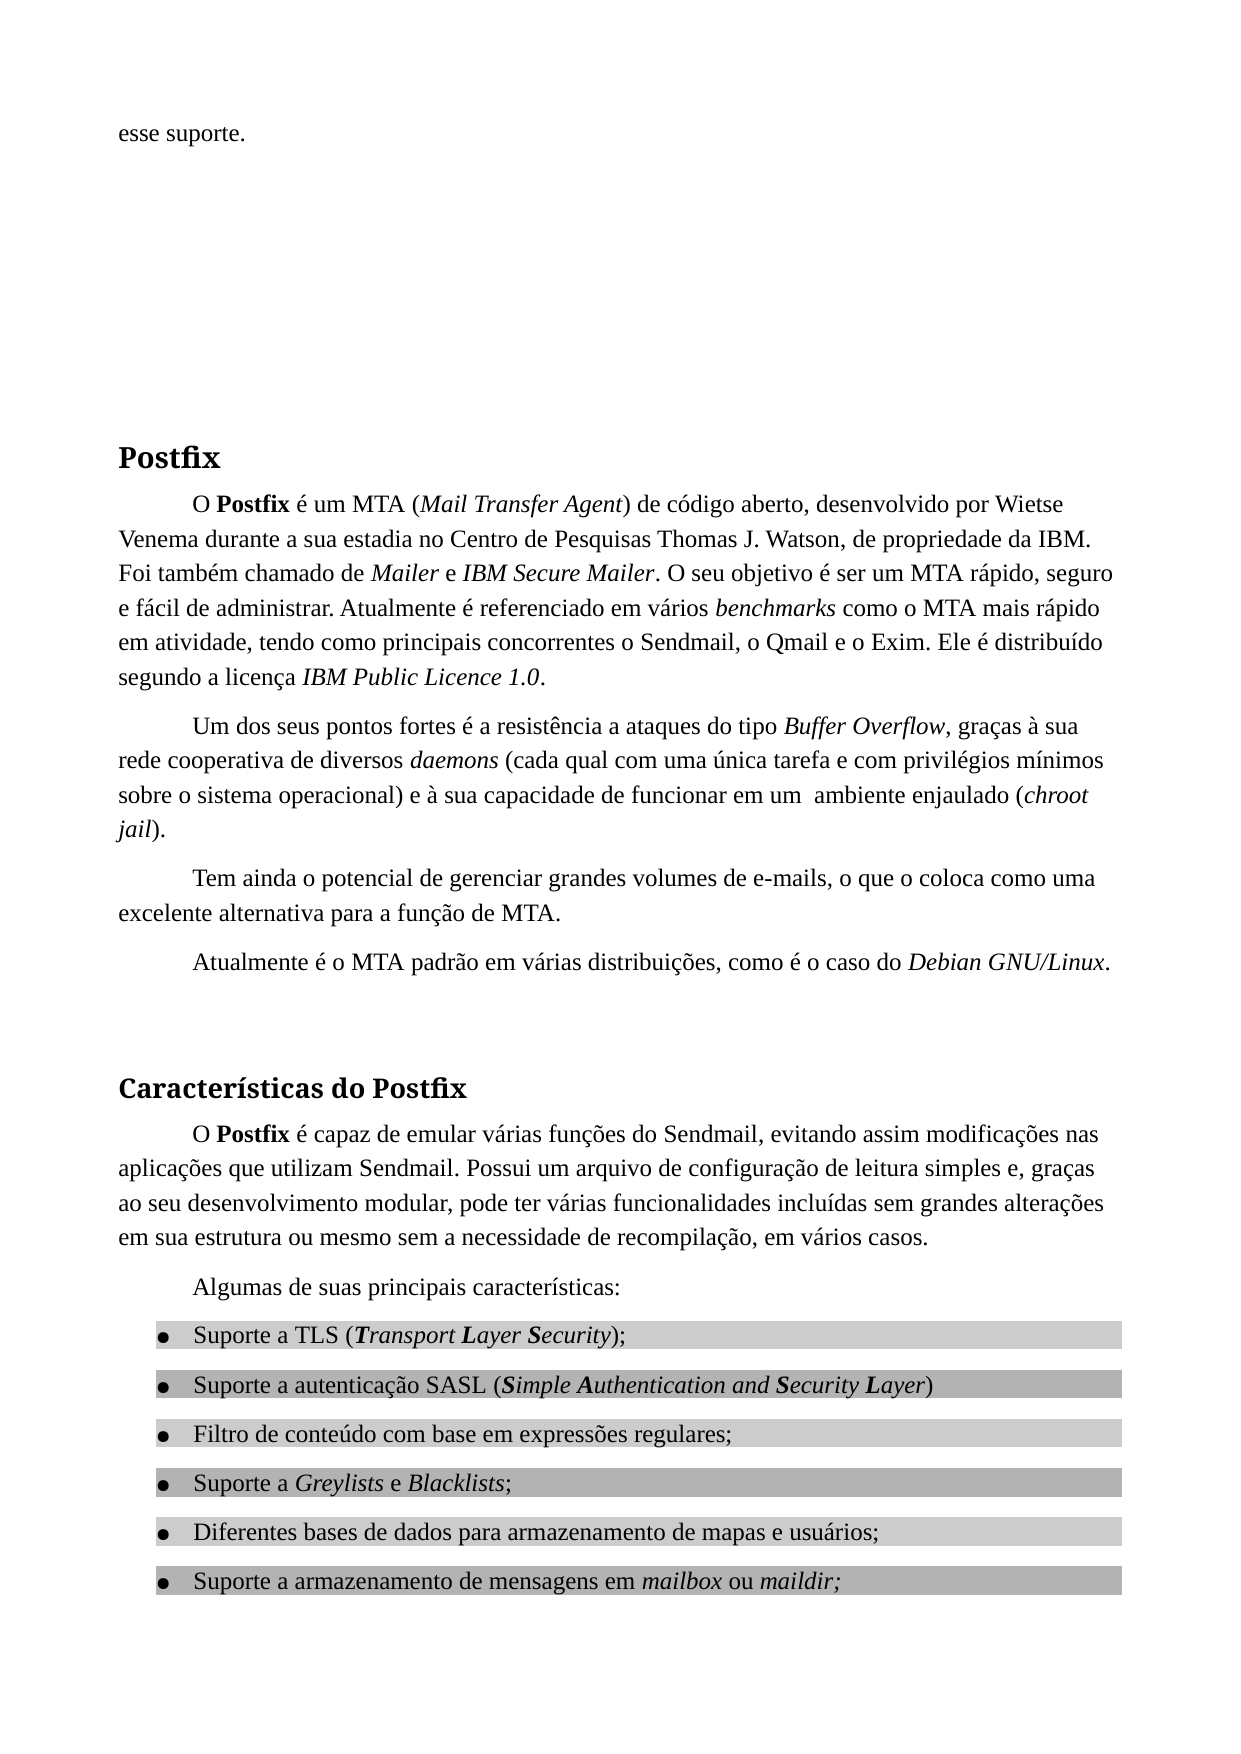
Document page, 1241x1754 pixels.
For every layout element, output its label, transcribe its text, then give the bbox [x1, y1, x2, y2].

list Suporte a armazenamento de mensagens em mailbox ou maildir; [156, 1566, 1122, 1595]
list Diferentes bases de dados para armazenamento de mapas e usuários; [156, 1517, 1122, 1546]
text Atualmente é o MTA padrão em várias distribuições, como é o caso do Debian GNU/Linux. [118, 947, 1122, 976]
text O Postfix é um MTA (Mail Transfer Agent) de código aberto, desenvolvido por Wietse Venema durante a sua estadia no Centro de Pesquisas Thomas J. Watson, de propriedade da IBM. Foi também chamado de Mailer e IBM Secure Mailer. O seu objetivo é ser um MTA rápido, seguro e fácil de administrar. Atualmente é referenciado em vários benchmarks como o MTA mais rápido em atividade, tendo como principais concorrentes o Sendmail, o Qmail e o Exim. Ele é distribuído segundo a licença IBM Public Licence 1.0. [118, 489, 1122, 691]
subtitle Postfix [118, 437, 1122, 477]
list Suporte a TLS (Transport Layer Security); [156, 1321, 1122, 1349]
list Suporte a Greylists e Blacklists; [156, 1468, 1122, 1497]
text Algumas de suas principais características: [118, 1272, 1122, 1300]
list Suporte a autenticação SASL (Simple Authentication and Security Layer) [156, 1370, 1122, 1398]
text esse suporte. [118, 118, 1122, 147]
text O Postfix é capaz de emular várias funções do Sendmail, evitando assim modificações nas aplicações que utilizam Sendmail. Possui um arquivo de configuração de leitura simples e, graças ao seu desenvolvimento modular, pode ter várias funcionalidades incluídas sem grandes alterações em sua estrutura ou mesmo sem a necessidade de recompilação, em vários casos. [118, 1119, 1122, 1251]
list Filtro de conteúdo com base em expressões regulares; [156, 1419, 1122, 1447]
text Tem ainda o potencial de gerenciar grandes volumes de e-mails, o que o coloca como uma excelente alternativa para a função de MTA. [118, 863, 1122, 927]
subtitle Características do Postfix [118, 1070, 1122, 1107]
text Um dos seus pontos fortes é a resistência a ataques do tipo Buffer Overflow, graças à sua rede cooperativa de diversos daemons (cada qual com uma única tarefa e com privilégios mínimos sobre o sistema operacional) e à sua capacidade de funcionar em um ambiente enjaulado (chroot jail). [118, 711, 1122, 843]
